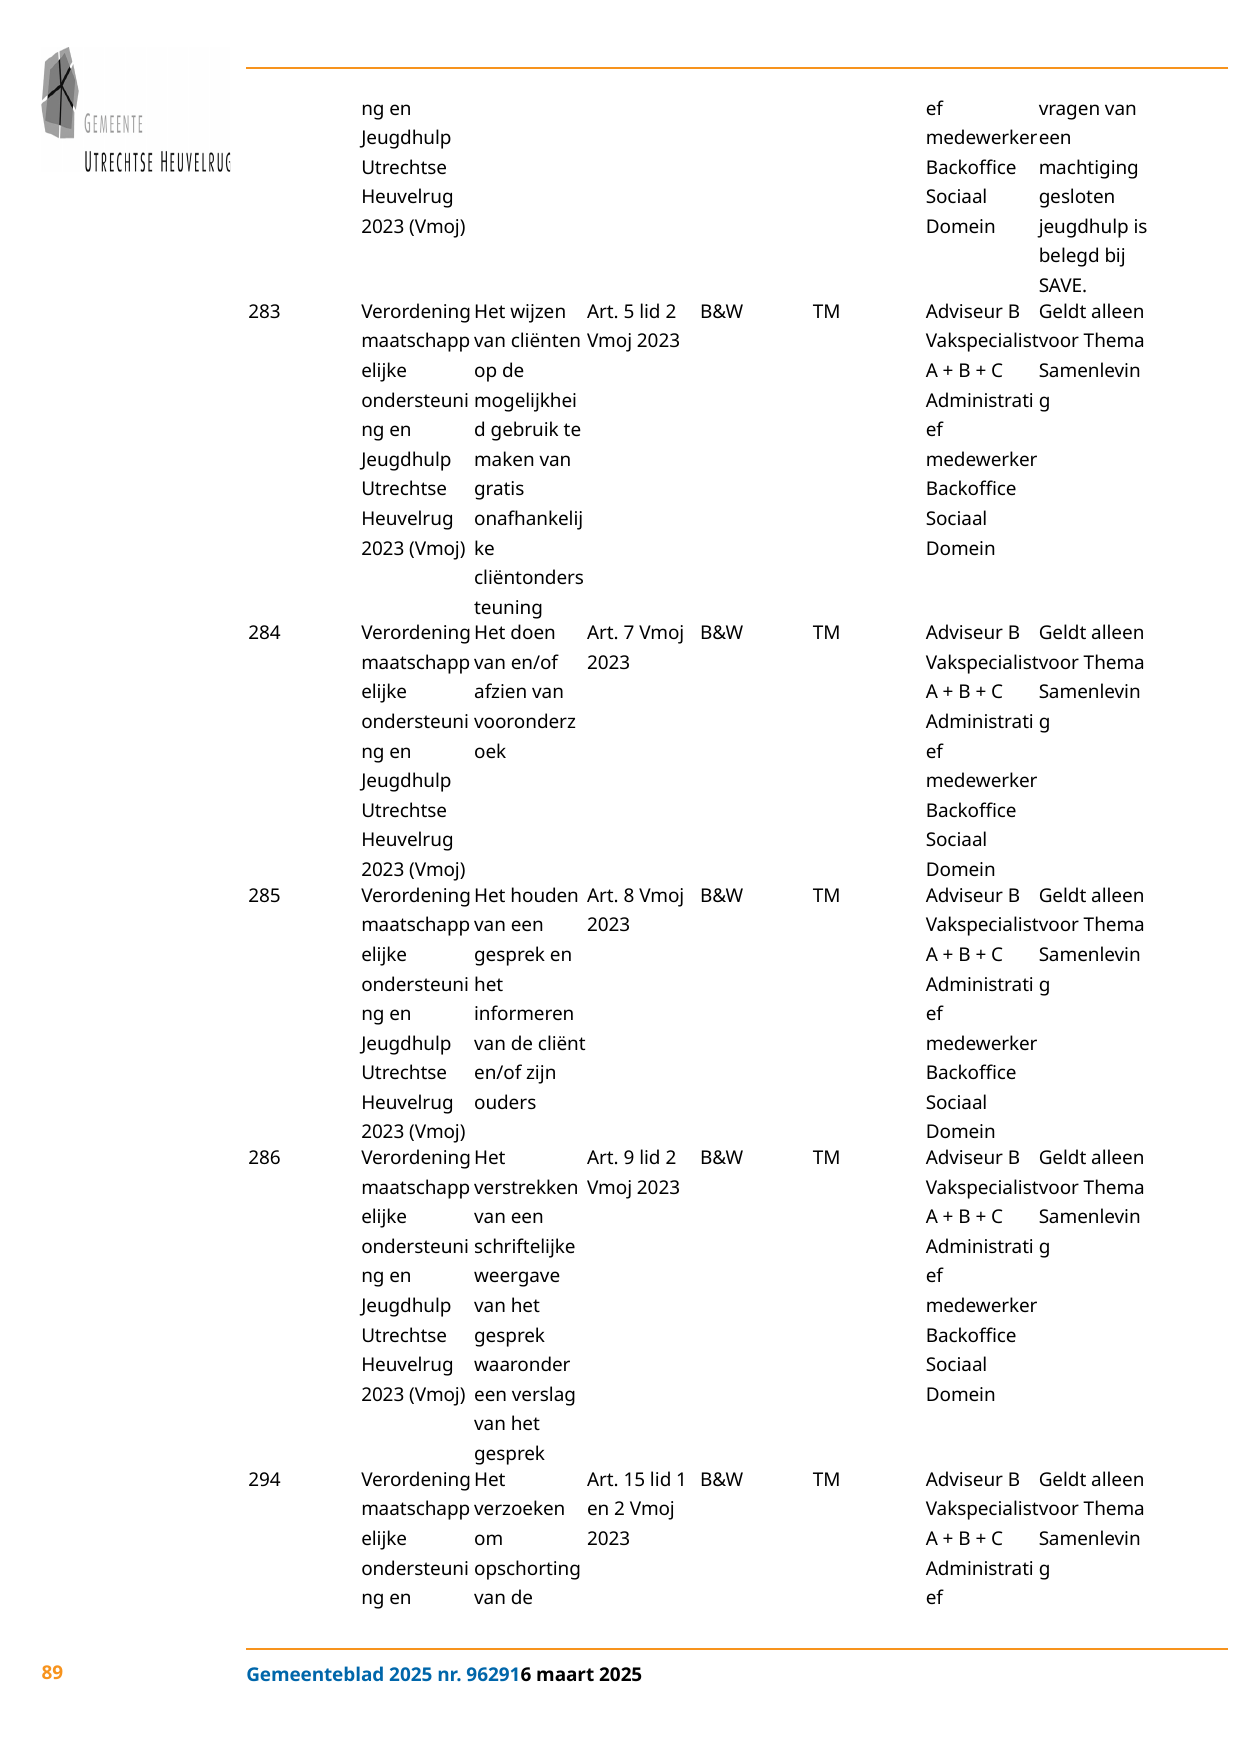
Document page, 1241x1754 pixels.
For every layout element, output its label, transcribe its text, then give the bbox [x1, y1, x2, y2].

table_cell Geldt alleen voor Thema Samenleving [1039, 1466, 1152, 1610]
table_cell Verordening maatschappelijke ondersteuning en Jeugdhulp Utrechtse Heuvelrug 2023 (Vmoj) [361, 882, 474, 1144]
table_cell 286 [248, 1144, 361, 1466]
table_cell Art. 7 Vmoj 2023 [587, 620, 700, 882]
table_cell Verordening maatschappelijke ondersteuning en [361, 1466, 474, 1610]
table_cell Geldt alleen voor Thema Samenleving [1039, 882, 1152, 1144]
table_cell Verordening maatschappelijke ondersteuning en Jeugdhulp Utrechtse Heuvelrug 2023 (Vmoj) [361, 298, 474, 619]
table_cell 285 [248, 882, 361, 1144]
table_cell B&W [700, 1144, 813, 1466]
table_cell [587, 95, 700, 298]
table_cell [700, 95, 813, 298]
table_cell B&W [700, 298, 813, 619]
table_cell Het houden van een gesprek en het informeren van de cliënt en/of zijn ouders [474, 882, 587, 1144]
table_cell Adviseur B Vakspecialist A + B + C Administratief medewerker Backoffice Sociaal Domein [926, 298, 1038, 619]
table_cell Verordening maatschappelijke ondersteuning en Jeugdhulp Utrechtse Heuvelrug 2023 (Vmoj) [361, 620, 474, 882]
table_cell Het wijzen van cliënten op de mogelijkheid gebruik te maken van gratis onafhankelijke cliëntondersteuning [474, 298, 587, 619]
picture [41, 47, 231, 172]
table_cell B&W [700, 882, 813, 1144]
table_cell Geldt alleen voor Thema Samenleving [1039, 298, 1152, 619]
table_cell Geldt alleen voor Thema Samenleving [1039, 1144, 1152, 1466]
table_cell Geldt alleen voor Thema Samenleving [1039, 620, 1152, 882]
table_cell Het verzoeken om opschorting van de [474, 1466, 587, 1610]
table_cell Art. 15 lid 1 en 2 Vmoj 2023 [587, 1466, 700, 1610]
table_cell 294 [248, 1466, 361, 1610]
table_cell [813, 95, 926, 298]
table_cell B&W [700, 1466, 813, 1610]
table_cell 284 [248, 620, 361, 882]
table_cell [248, 95, 361, 298]
table_cell TM [813, 298, 926, 619]
table_cell vragen van een machtiging gesloten jeugdhulp is belegd bij SAVE. [1039, 95, 1152, 298]
table_cell Adviseur B Vakspecialist A + B + C Administratief medewerker Backoffice Sociaal Domein [926, 882, 1038, 1144]
table_cell Het verstrekken van een schriftelijke weergave van het gesprek waaronder een verslag van het gesprek [474, 1144, 587, 1466]
table_cell [474, 95, 587, 298]
table_cell TM [813, 1466, 926, 1610]
table_cell Art. 8 Vmoj 2023 [587, 882, 700, 1144]
table_cell TM [813, 1144, 926, 1466]
table_cell ng en Jeugdhulp Utrechtse Heuvelrug 2023 (Vmoj) [361, 95, 474, 298]
table_cell Adviseur B Vakspecialist A + B + C Administratief medewerker Backoffice Sociaal Domein [926, 1144, 1038, 1466]
table_cell Het doen van en/of afzien van vooronderzoek [474, 620, 587, 882]
table_cell Adviseur B Vakspecialist A + B + C Administratief medewerker Backoffice Sociaal Domein [926, 620, 1038, 882]
table_cell 283 [248, 298, 361, 619]
table_cell B&W [700, 620, 813, 882]
table_cell TM [813, 882, 926, 1144]
table_cell TM [813, 620, 926, 882]
table_cell Art. 5 lid 2 Vmoj 2023 [587, 298, 700, 619]
table_cell Art. 9 lid 2 Vmoj 2023 [587, 1144, 700, 1466]
table_cell Verordening maatschappelijke ondersteuning en Jeugdhulp Utrechtse Heuvelrug 2023 (Vmoj) [361, 1144, 474, 1466]
table_cell ef medewerker Backoffice Sociaal Domein [926, 95, 1038, 298]
table_cell Adviseur B Vakspecialist A + B + C Administratief [926, 1466, 1038, 1610]
